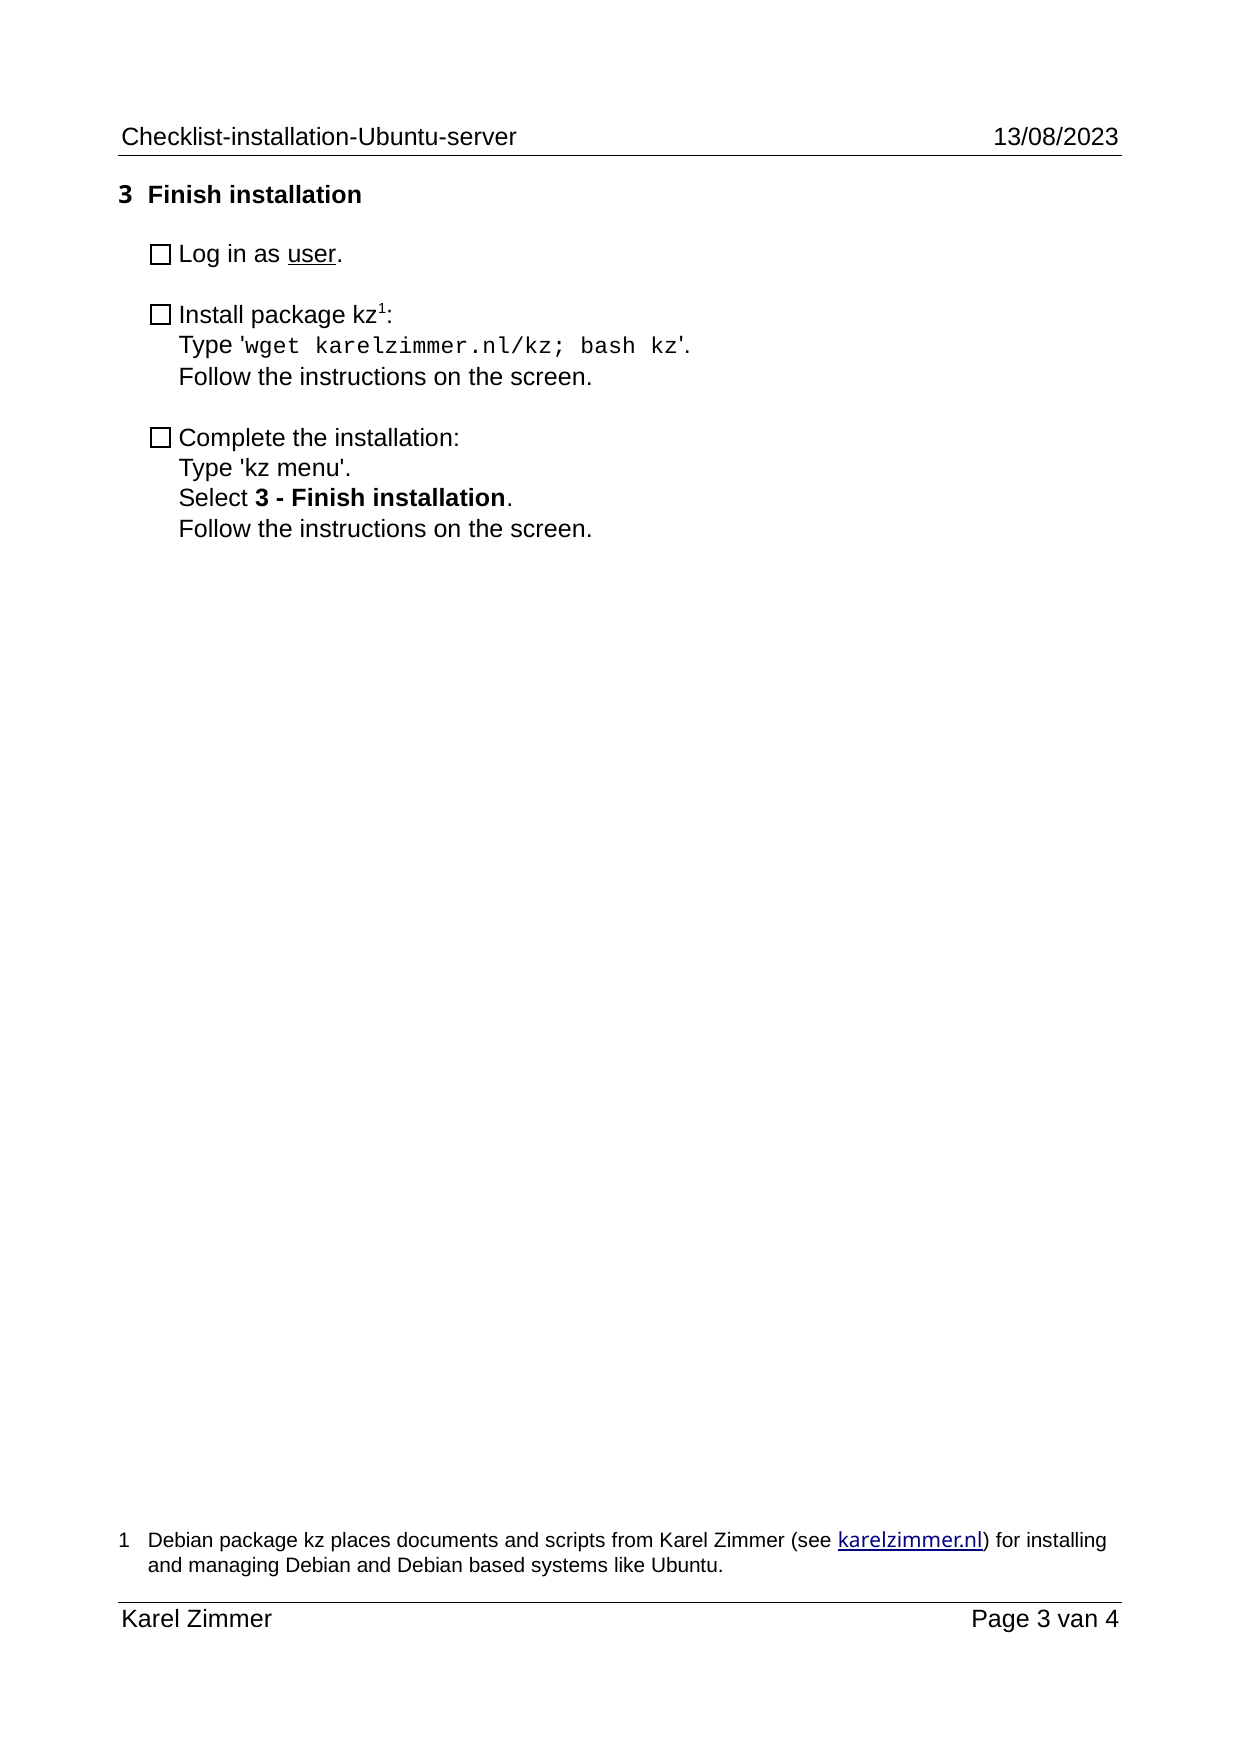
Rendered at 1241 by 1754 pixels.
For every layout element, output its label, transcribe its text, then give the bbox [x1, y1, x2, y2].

table_cell Type 'wget karelzimmer.nl/kz; bash kz'. [177, 330, 1122, 362]
table_cell [142, 483, 177, 513]
table_cell Complete the installation: [177, 423, 1122, 453]
table_cell [118, 362, 142, 392]
table_cell [118, 423, 142, 453]
table_cell Install package kz: [177, 300, 1122, 330]
table_cell [118, 300, 142, 330]
table_cell [177, 269, 1122, 300]
table_cell [142, 362, 177, 392]
table_header [142, 239, 177, 269]
table_cell [118, 330, 142, 362]
table_cell Follow the instructions on the screen. [177, 514, 1122, 544]
table_header Log in as USER. [177, 239, 1122, 269]
table_cell [118, 514, 142, 544]
table_cell Select 3 - Finish installation. [177, 483, 1122, 513]
list Finish installation [118, 177, 1122, 211]
table_cell Follow the instructions on the screen. [177, 362, 1122, 392]
table_cell [118, 453, 142, 483]
table_cell [142, 423, 177, 453]
table_cell [118, 269, 142, 300]
table_cell [142, 514, 177, 544]
table_cell [142, 300, 177, 330]
table_cell [142, 269, 177, 300]
table_cell [177, 392, 1122, 422]
table_cell [142, 392, 177, 422]
table_cell [142, 453, 177, 483]
table_cell [142, 330, 177, 362]
table_cell [118, 392, 142, 422]
table_cell Type 'kz menu'. [177, 453, 1122, 483]
table_cell [118, 483, 142, 513]
table_header [118, 239, 142, 269]
